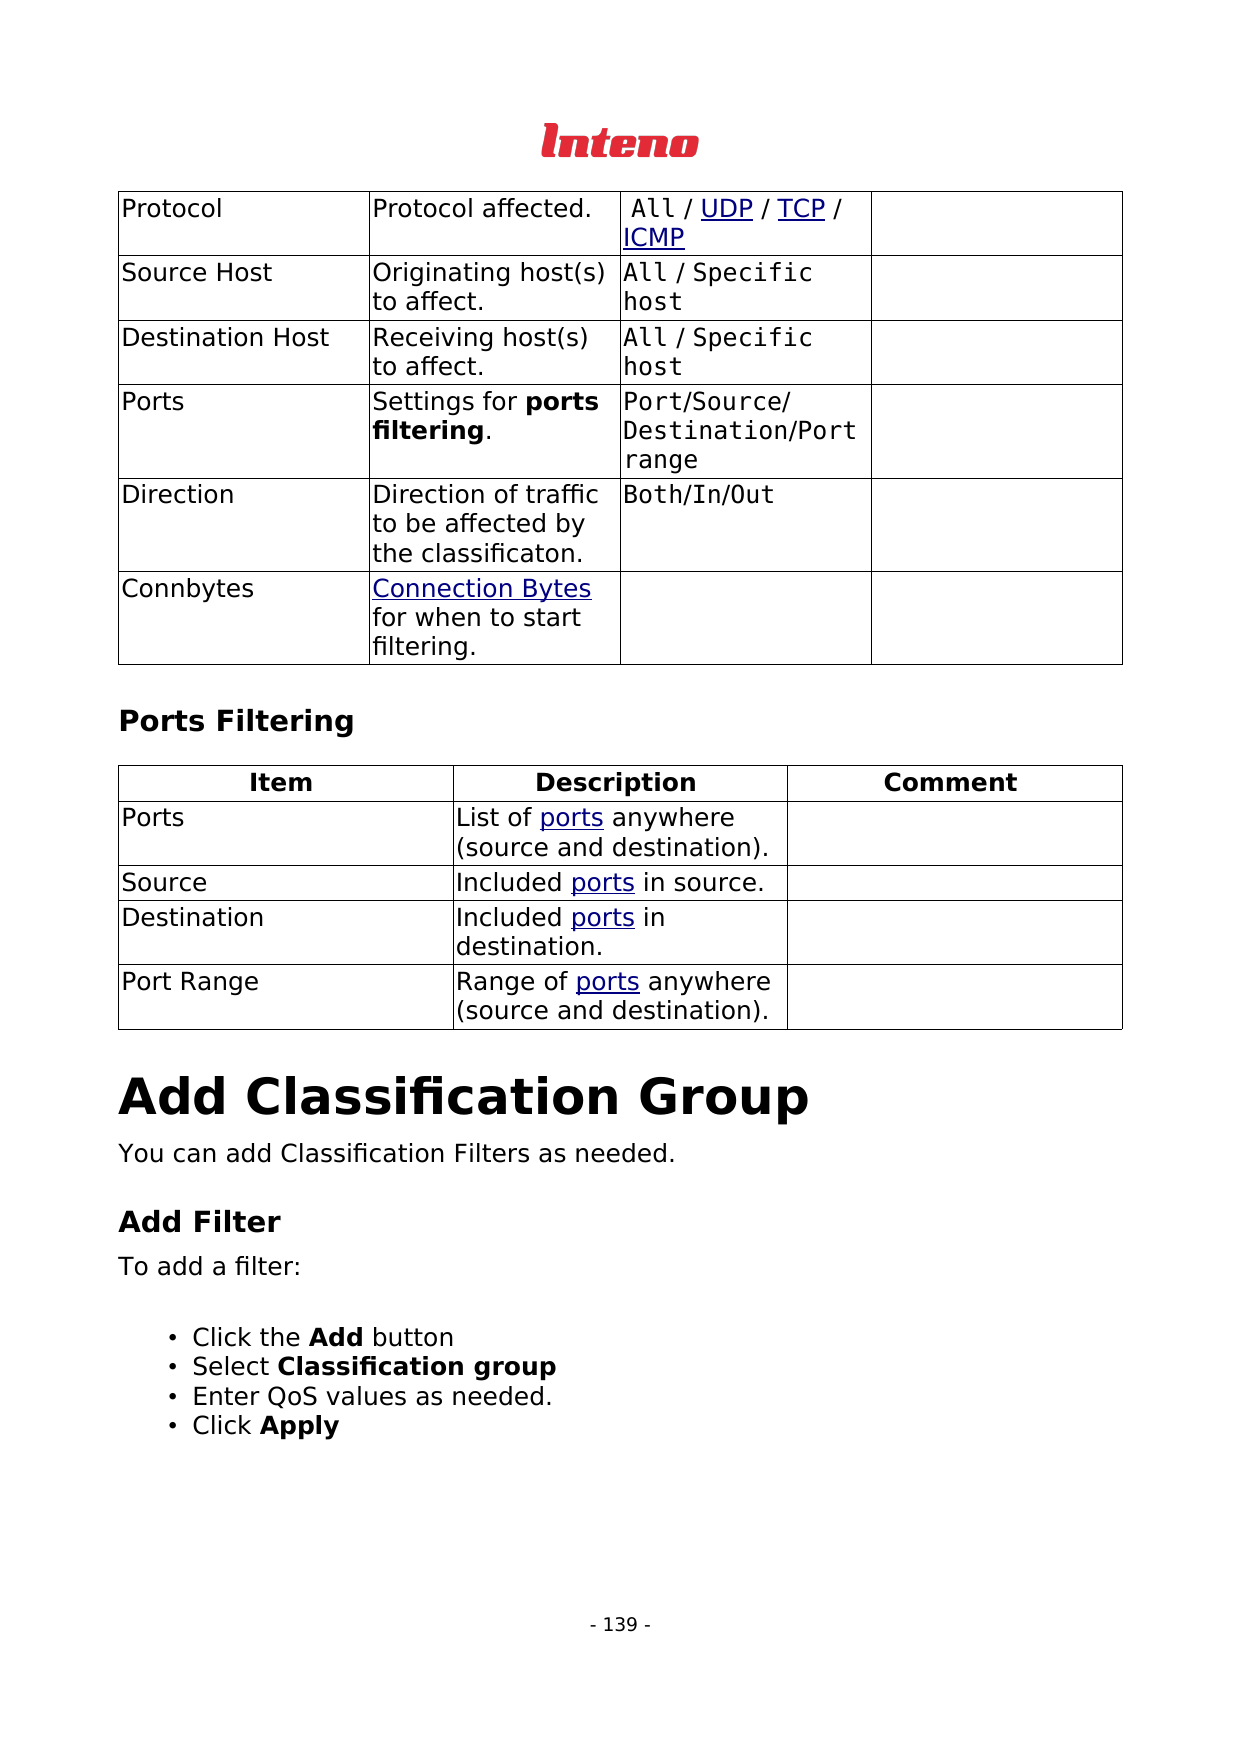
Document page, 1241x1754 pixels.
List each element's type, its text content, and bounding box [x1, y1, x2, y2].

table_cell Both/In/Out [621, 479, 871, 571]
text You can add Classification Filters as needed. [118, 1139, 1122, 1168]
table_cell Direction [119, 479, 369, 571]
table_header Comment [788, 766, 1122, 801]
table_cell [621, 572, 871, 664]
table_cell Included ports in source. [454, 866, 787, 900]
picture [531, 118, 709, 162]
table_cell All / UDP / TCP / ICMP [621, 192, 871, 255]
table_cell [788, 866, 1122, 900]
table_cell List of ports anywhere (source and destination). [454, 802, 787, 865]
table_cell [788, 901, 1122, 964]
table_cell Settings for ports filtering. [370, 385, 620, 477]
table_cell [872, 572, 1122, 664]
list Click Apply [177, 1411, 1122, 1440]
table_header Item [119, 766, 453, 801]
table_cell Port Range [119, 965, 453, 1028]
table_cell [872, 256, 1122, 320]
table_header Description [454, 766, 787, 801]
text To add a filter: [118, 1252, 1122, 1281]
table_cell [788, 802, 1122, 865]
table_cell Direction of traffic to be affected by the classificaton. [370, 479, 620, 571]
table_cell Source Host [119, 256, 369, 320]
list Enter QoS values as needed. [177, 1382, 1122, 1411]
table_cell Ports [119, 385, 369, 477]
table_cell Protocol affected. [370, 192, 620, 255]
table_cell [872, 385, 1122, 477]
table_cell Receiving host(s) to affect. [370, 321, 620, 384]
table_cell Protocol [119, 192, 369, 255]
table_cell Destination [119, 901, 453, 964]
table_cell Connection Bytes for when to start filtering. [370, 572, 620, 664]
table_cell Ports [119, 802, 453, 865]
table_cell Originating host(s) to affect. [370, 256, 620, 320]
list Click the Add button [177, 1323, 1122, 1352]
list Select Classification group [177, 1352, 1122, 1382]
table_cell Source [119, 866, 453, 900]
subtitle Add Classification Group [118, 1068, 1122, 1127]
table_cell [872, 479, 1122, 571]
table_cell Connbytes [119, 572, 369, 664]
table_cell [788, 965, 1122, 1028]
table_cell Port/Source/Destination/Port range [621, 385, 871, 477]
table_cell [872, 321, 1122, 384]
table_cell Range of ports anywhere (source and destination). [454, 965, 787, 1028]
table_cell All / Specific host [621, 321, 871, 384]
table_cell Included ports in destination. [454, 901, 787, 964]
table_cell Destination Host [119, 321, 369, 384]
table_cell [872, 192, 1122, 255]
subtitle Ports Filtering [118, 704, 1122, 738]
subtitle Add Filter [118, 1206, 1122, 1240]
table_cell All / Specific host [621, 256, 871, 320]
